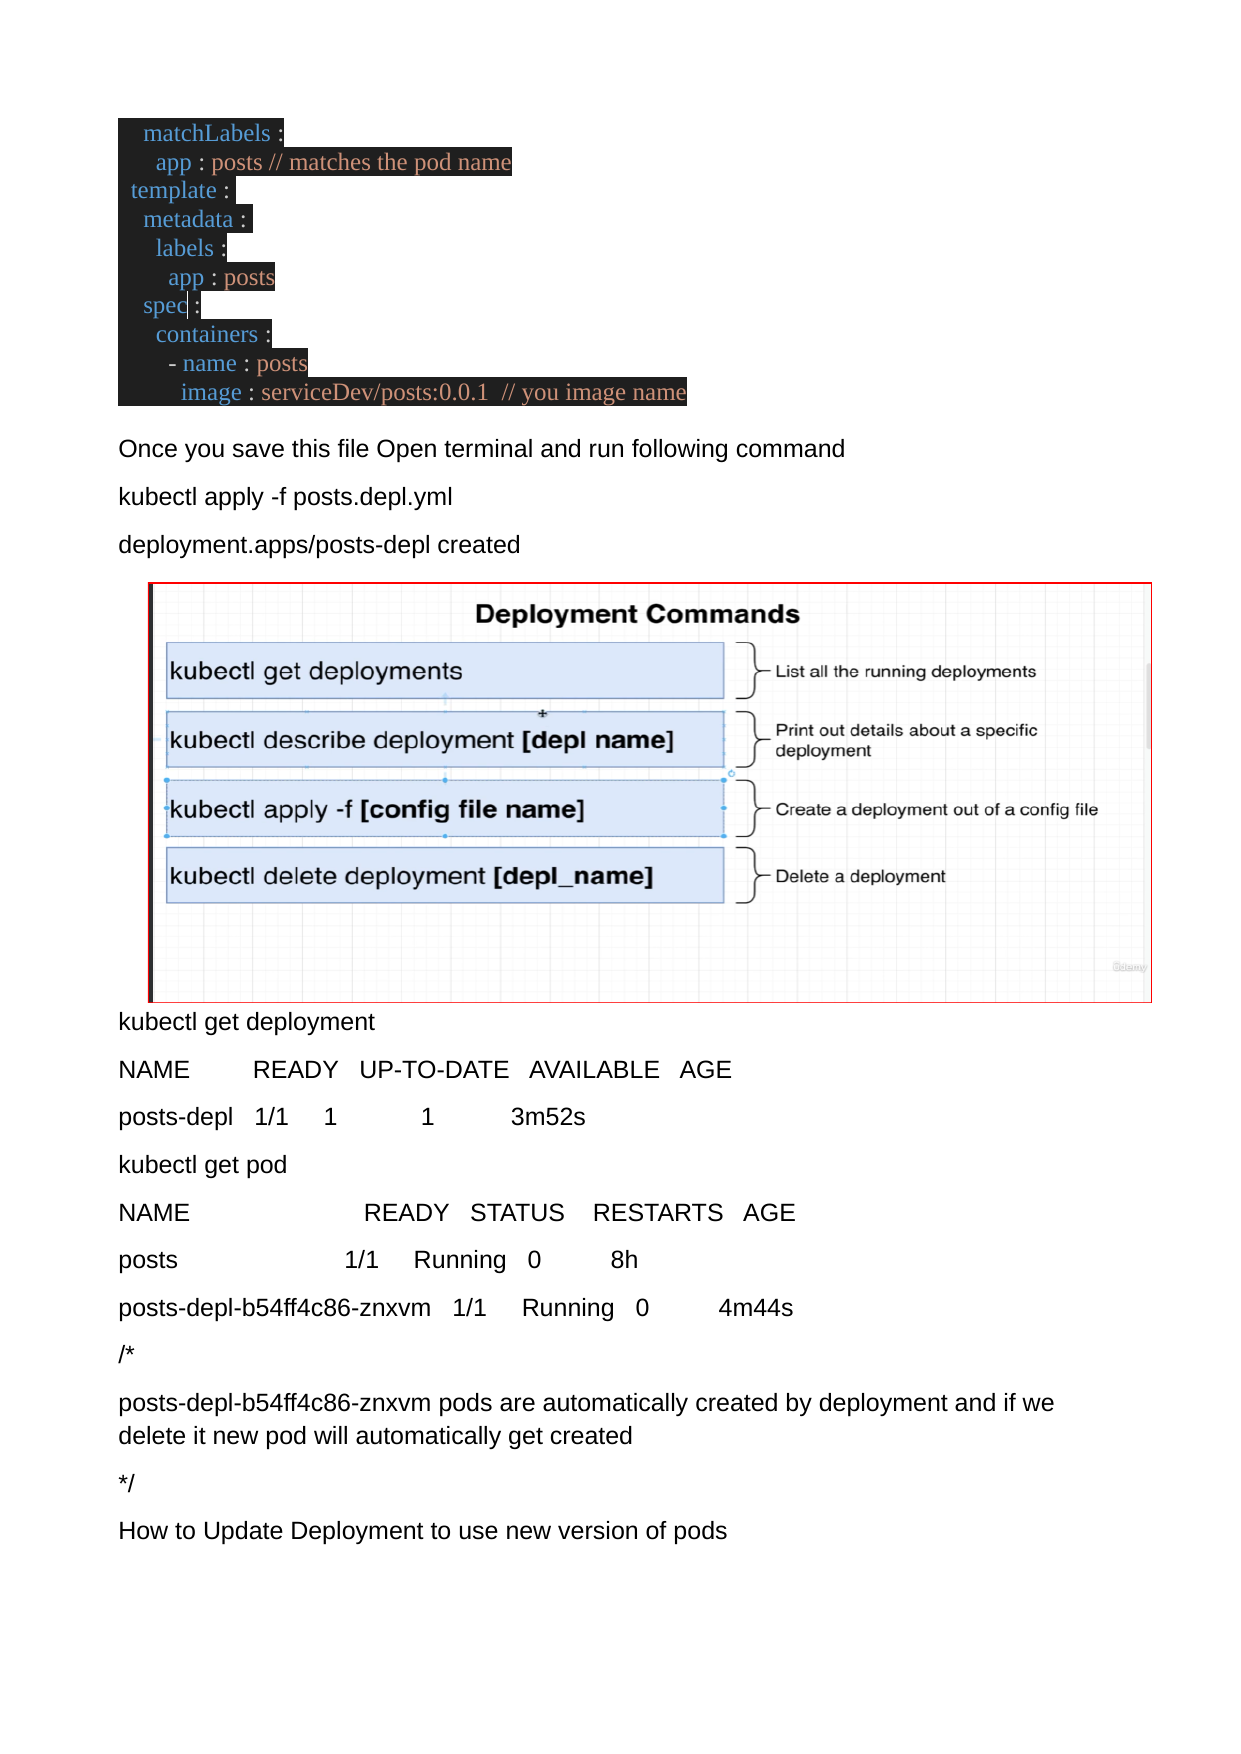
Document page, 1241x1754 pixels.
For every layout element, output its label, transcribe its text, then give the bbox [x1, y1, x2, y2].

text /* [118, 1340, 1122, 1369]
text matchLabels : [118, 118, 1122, 147]
text posts-depl-b54ff4c86-znxvm pods are automatically created by deployment and if we delete it new pod will automatically get created [118, 1388, 1122, 1450]
text template : [118, 176, 1122, 204]
text NAME READY STATUS RESTARTS AGE [118, 1197, 1122, 1226]
text How to Update Deployment to use new version of pods [118, 1516, 1122, 1545]
text spec : [118, 291, 1122, 319]
text posts 1/1 Running 0 8h [118, 1245, 1122, 1274]
text deployment.apps/posts-depl created [118, 529, 1122, 558]
text app : posts // matches the pod name [118, 147, 1122, 176]
text containers : [118, 319, 1122, 348]
text NAME READY UP-TO-DATE AVAILABLE AGE [118, 1055, 1122, 1083]
text labels : [118, 233, 1122, 262]
text metadata : [118, 204, 1122, 233]
text kubectl apply -f posts.depl.yml [118, 482, 1122, 511]
text kubectl get pod [118, 1150, 1122, 1179]
text Once you save this file Open terminal and run following command [118, 434, 1122, 463]
text posts-depl 1/1 1 1 3m52s [118, 1102, 1122, 1131]
text image : serviceDev/posts:0.0.1 // you image name [118, 377, 1122, 406]
text app : posts [118, 262, 1122, 291]
text posts-depl-b54ff4c86-znxvm 1/1 Running 0 4m44s [118, 1293, 1122, 1321]
text - name : posts [118, 348, 1122, 377]
text kubectl get deployment [118, 1003, 1122, 1036]
text */ [118, 1468, 1122, 1497]
picture [147, 582, 1152, 1003]
